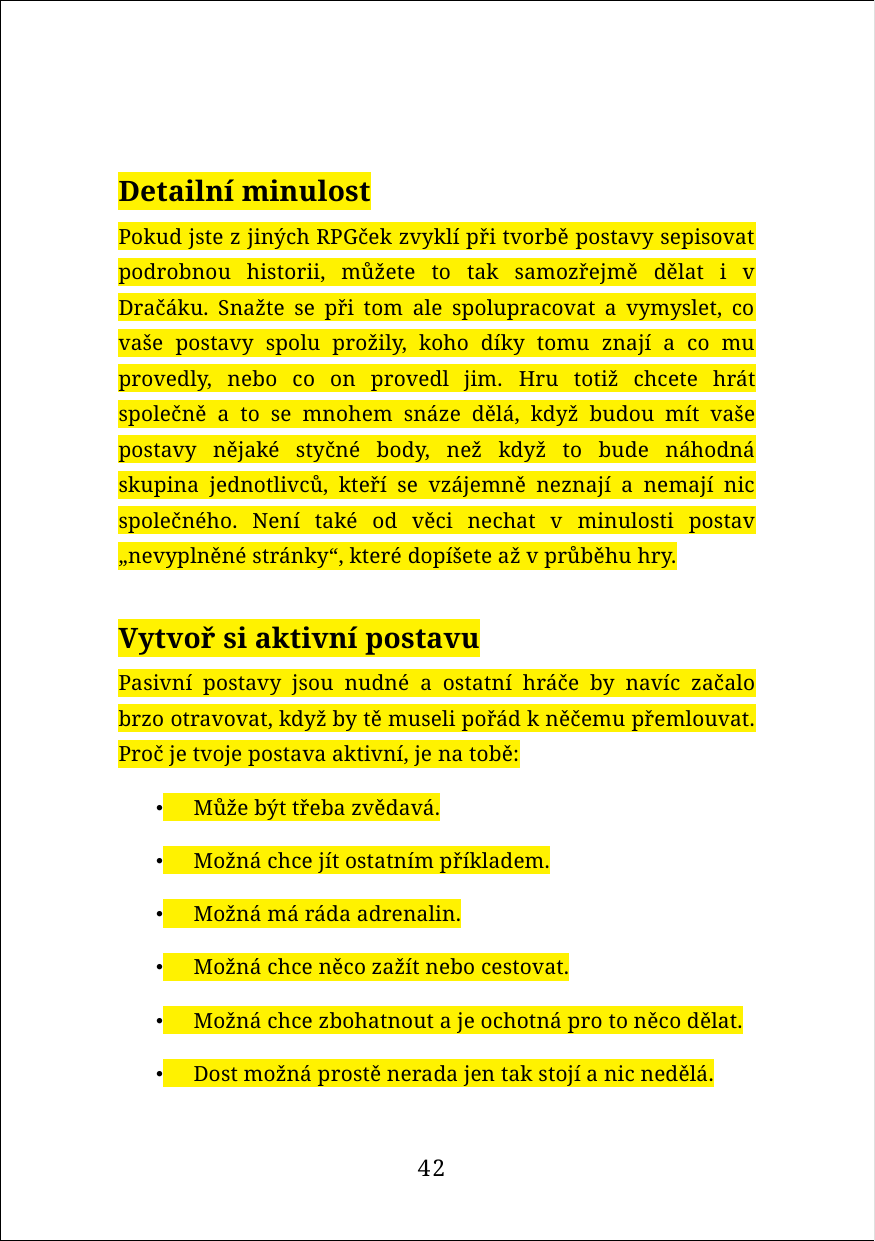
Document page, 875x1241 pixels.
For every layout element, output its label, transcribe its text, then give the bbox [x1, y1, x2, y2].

text Pokud jste z jiných RPGček zvyklí při tvorbě postavy sepisovat podrobnou historii, můžete to tak samozřejmě dělat i v Dračáku. Snažte se při tom ale spolupracovat a vymyslet, co vaše postavy spolu prožily, koho díky tomu znají a co mu provedly, nebo co on provedl jim. Hru totiž chcete hrát společně a to se mnohem snáze dělá, když budou mít vaše postavy nějaké styčné body, než když to bude náhodná skupina jednotlivců, kteří se vzájemně neznají a nemají nic společného. Není také od věci nechat v minulosti postav „nevyplněné stránky“, které dopíšete až v průběhu hry. [118, 222, 756, 570]
list Dost možná prostě nerada jen tak stojí a nic nedělá. [156, 1059, 756, 1087]
list Možná chce něco zažít nebo cestovat. [156, 952, 756, 981]
subtitle Vytvoř si aktivní postavu [118, 618, 756, 657]
text Pasivní postavy jsou nudné a ostatní hráče by navíc začalo brzo otravovat, když by tě museli pořád k něčemu přemlouvat. Proč je tvoje postava aktivní, je na tobě: [118, 668, 756, 768]
list Možná chce jít ostatním příkladem. [156, 846, 756, 874]
subtitle Detailní minulost [118, 172, 756, 210]
list Možná má ráda adrenalin. [156, 899, 756, 928]
list Může být třeba zvědavá. [156, 793, 756, 821]
list Možná chce zbohatnout a je ochotná pro to něco dělat. [156, 1006, 756, 1034]
